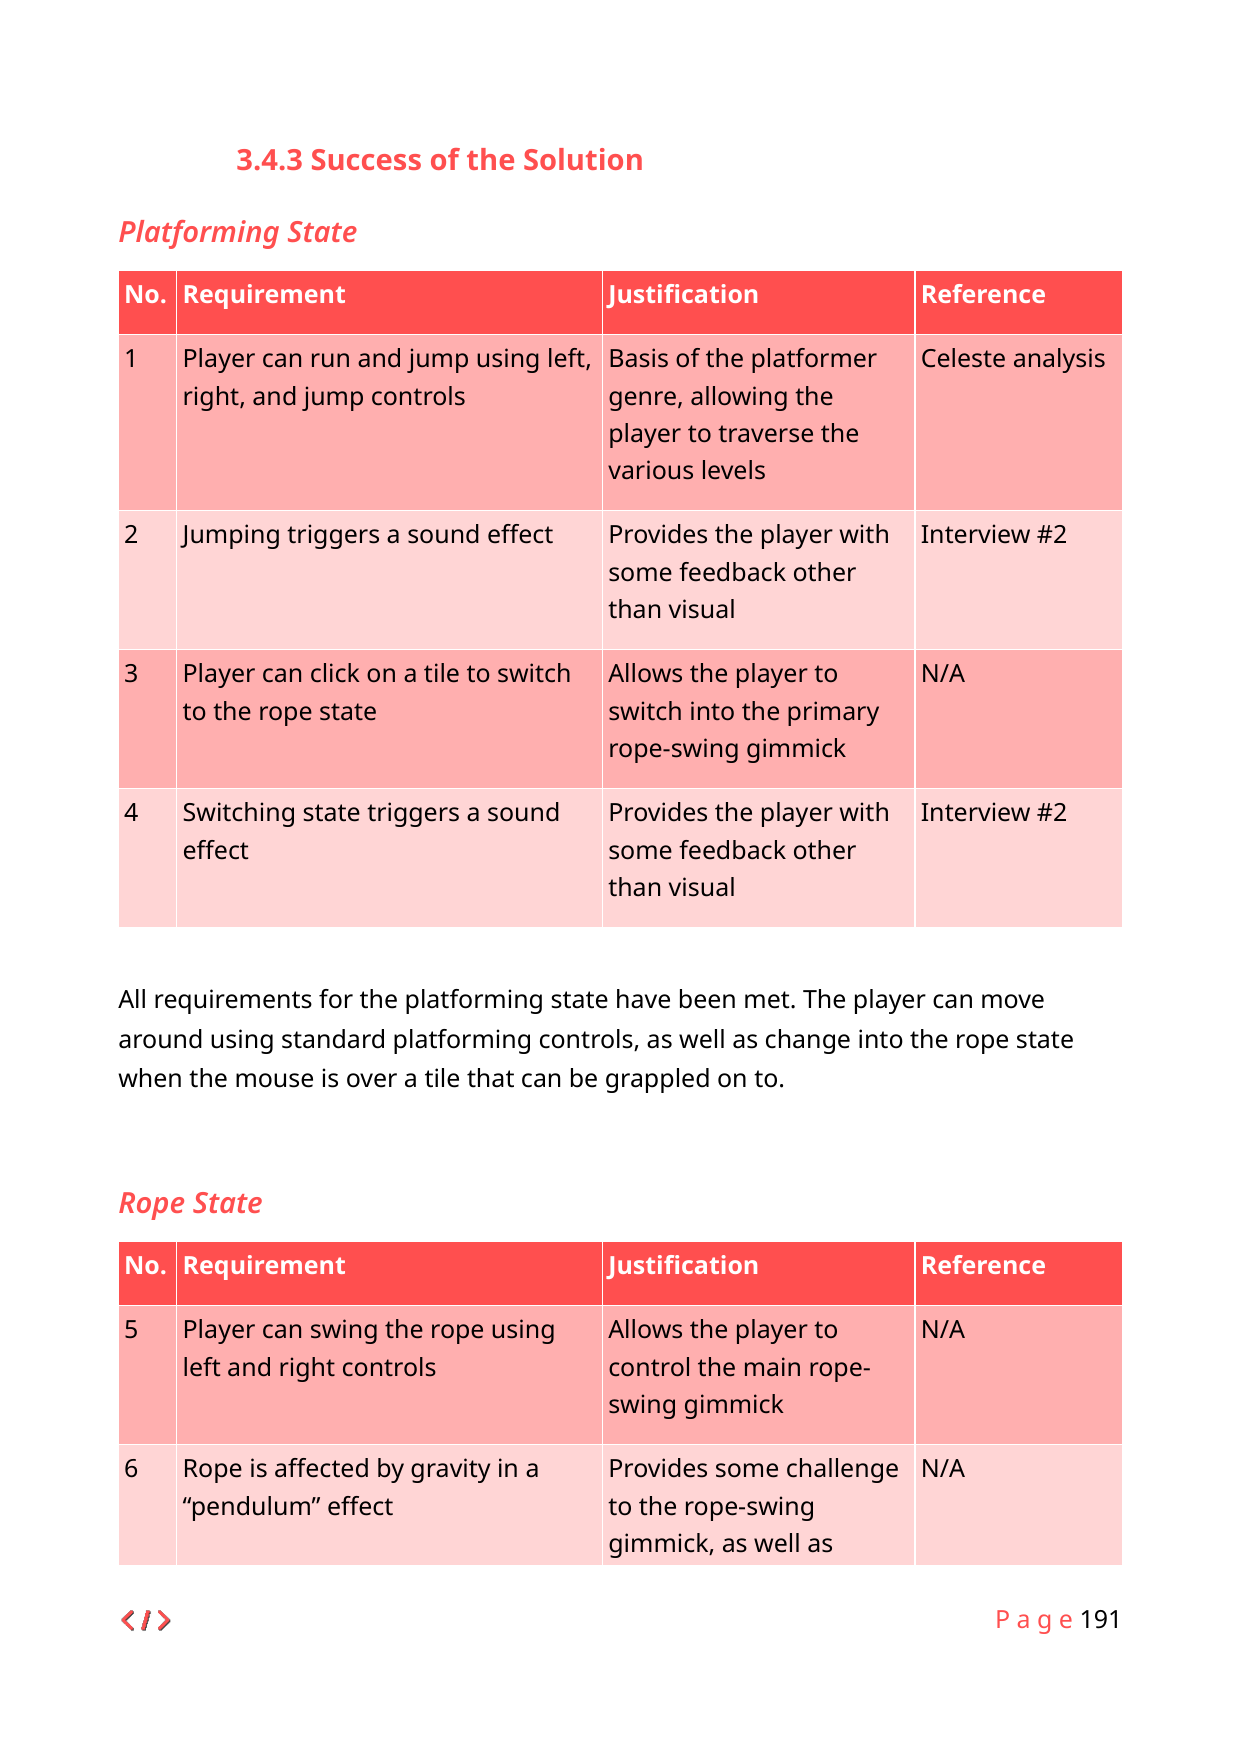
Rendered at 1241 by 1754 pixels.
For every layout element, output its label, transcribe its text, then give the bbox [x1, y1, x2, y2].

table_cell Allows the player to switch into the primary rope-swing gimmick [603, 650, 914, 788]
table_header Requirement [177, 1242, 602, 1305]
table_cell Player can swing the rope using left and right controls [177, 1306, 602, 1444]
table_cell Interview #2 [916, 511, 1122, 649]
picture [116, 1591, 175, 1649]
table_cell Provides some challenge to the rope-swing gimmick, as well as [603, 1445, 914, 1565]
table_header No. [119, 271, 176, 334]
table_header Requirement [177, 271, 602, 334]
table_cell Rope is affected by gravity in a “pendulum” effect [177, 1445, 602, 1565]
table_cell N/A [916, 1445, 1122, 1565]
table_cell 6 [119, 1445, 176, 1565]
table_header Reference [916, 271, 1122, 334]
table_header Justification [603, 271, 914, 334]
table_cell Celeste analysis [916, 335, 1122, 510]
table_cell N/A [916, 650, 1122, 788]
table_cell Player can run and jump using left, right, and jump controls [177, 335, 602, 510]
table_cell Interview #2 [916, 789, 1122, 927]
table_header No. [119, 1242, 176, 1305]
subtitle Platforming State [118, 212, 1122, 251]
table_cell Provides the player with some feedback other than visual [603, 511, 914, 649]
table_header Reference [916, 1242, 1122, 1305]
table_cell 2 [119, 511, 176, 649]
subtitle 3.4.3 Success of the Solution [118, 139, 1122, 179]
table_cell 4 [119, 789, 176, 927]
table_cell Provides the player with some feedback other than visual [603, 789, 914, 927]
table_cell Switching state triggers a sound effect [177, 789, 602, 927]
table_cell 1 [119, 335, 176, 510]
table_cell 5 [119, 1306, 176, 1444]
subtitle Rope State [118, 1183, 1122, 1222]
table_cell Allows the player to control the main rope-swing gimmick [603, 1306, 914, 1444]
table_header Justification [603, 1242, 914, 1305]
table_cell Player can click on a tile to switch to the rope state [177, 650, 602, 788]
table_cell Basis of the platformer genre, allowing the player to traverse the various levels [603, 335, 914, 510]
table_cell Jumping triggers a sound effect [177, 511, 602, 649]
table_cell 3 [119, 650, 176, 788]
table_cell N/A [916, 1306, 1122, 1444]
text All requirements for the platforming state have been met. The player can move around using standard platforming controls, as well as change into the rope state when the mouse is over a tile that can be grappled on to. [118, 982, 1122, 1094]
